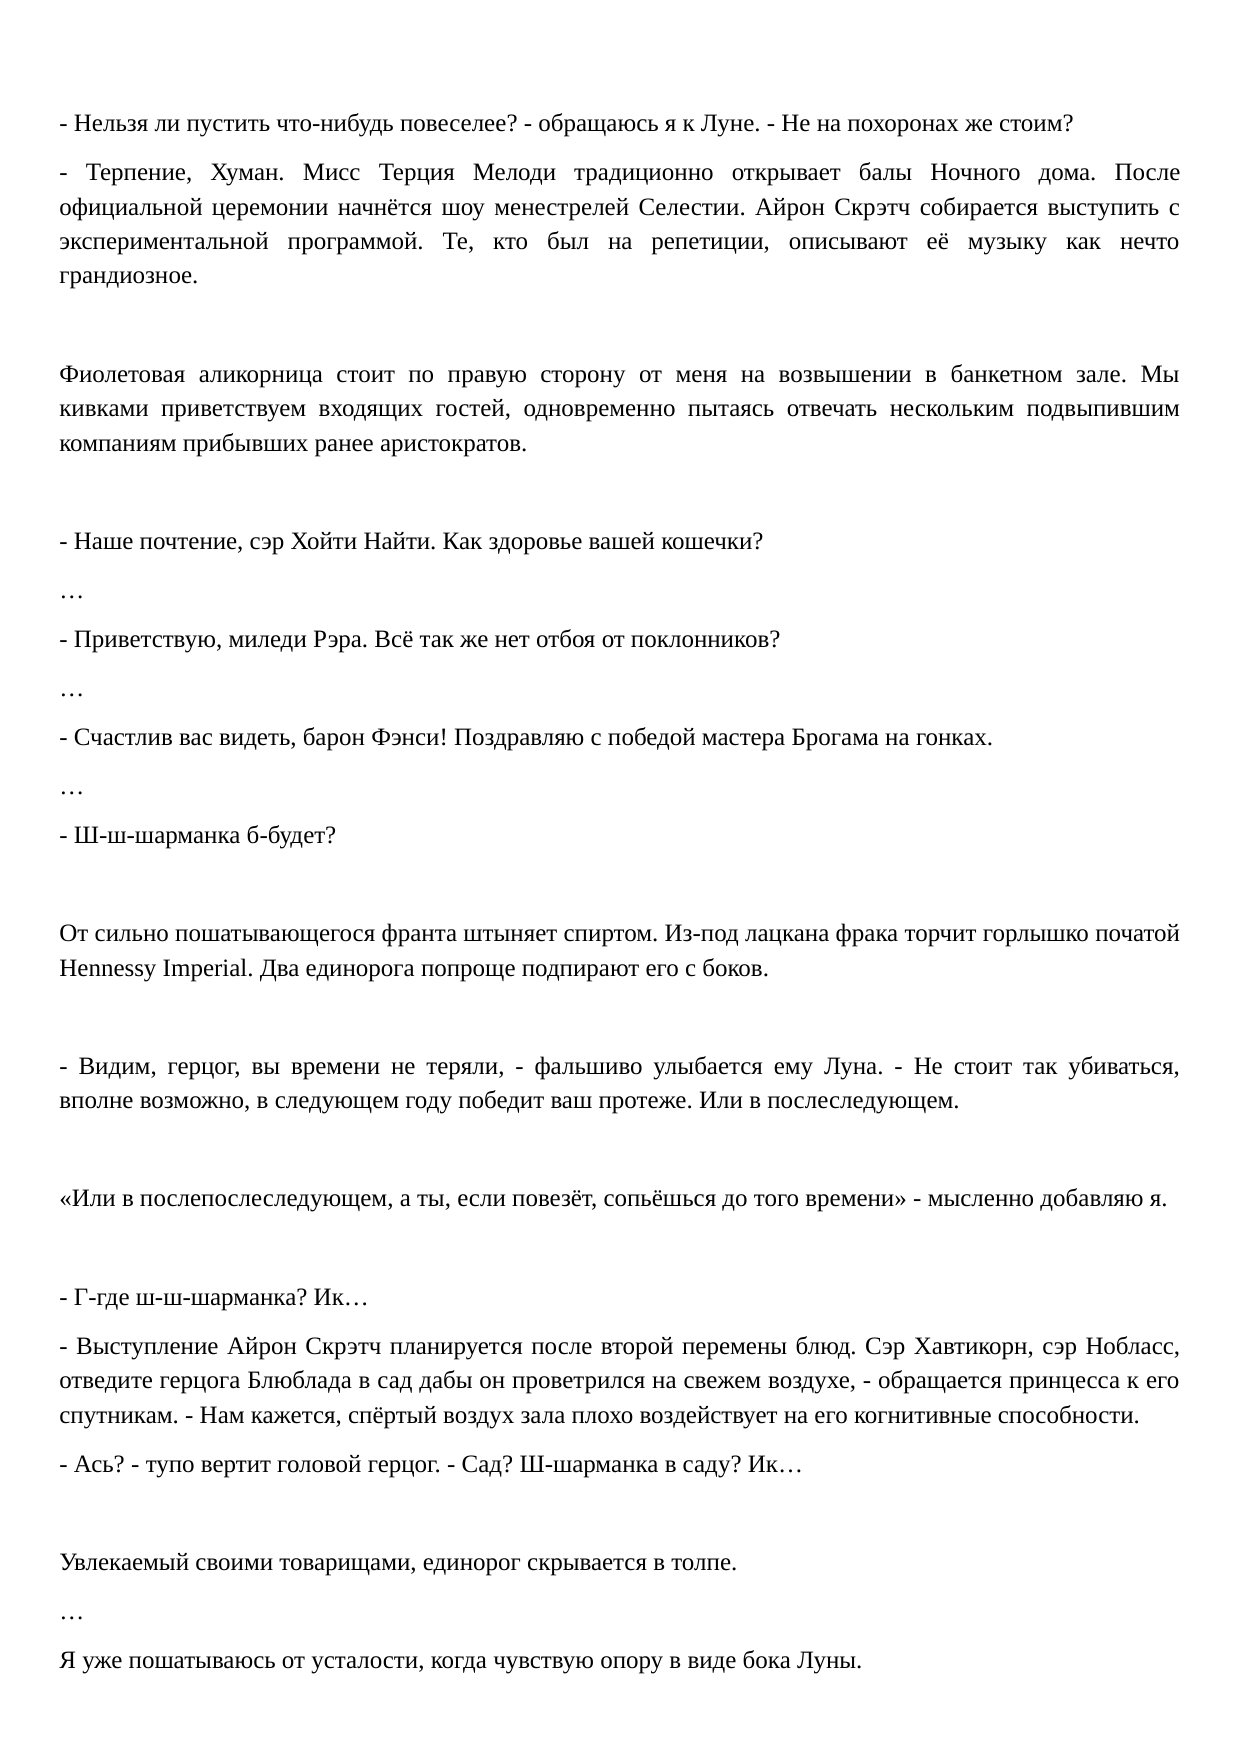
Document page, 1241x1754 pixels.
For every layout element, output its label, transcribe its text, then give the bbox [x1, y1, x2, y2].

text - Терпение, Хуман. Мисс Терция Мелоди традиционно открывает балы Ночного дома. После официальной церемонии начнётся шоу менестрелей Селестии. Айрон Скрэтч собирается выступить с экспериментальной программой. Те, кто был на репетиции, описывают её музыку как нечто грандиозное. [59, 157, 1181, 289]
text … [59, 771, 1181, 800]
text Фиолетовая аликорница стоит по правую сторону от меня на возвышении в банкетном зале. Мы кивками приветствуем входящих гостей, одновременно пытаясь отвечать нескольким подвыпившим компаниям прибывших ранее аристократов. [59, 359, 1181, 456]
text - Видим, герцог, вы времени не теряли, - фальшиво улыбается ему Луна. - Не стоит так убиваться, вполне возможно, в следующем году победит ваш протеже. Или в послеследующем. [59, 1051, 1181, 1114]
text - Счастлив вас видеть, барон Фэнси! Поздравляю с победой мастера Брогама на гонках. [59, 722, 1181, 751]
text … [59, 1596, 1181, 1625]
text - Наше почтение, сэр Хойти Найти. Как здоровье вашей кошечки? [59, 526, 1181, 554]
text - Ш-ш-шарманка б-будет? [59, 820, 1181, 849]
text - Ась? - тупо вертит головой герцог. - Сад? Ш-шарманка в саду? Ик… [59, 1449, 1181, 1477]
text … [59, 575, 1181, 604]
text - Приветствую, миледи Рэра. Всё так же нет отбоя от поклонников? [59, 624, 1181, 653]
text От сильно пошатывающегося франта штыняет спиртом. Из-под лацкана фрака торчит горлышко початой Hennessy Imperial. Два единорога попроще подпирают его с боков. [59, 918, 1181, 982]
text «Или в послепослеследующем, а ты, если повезёт, сопьёшься до того времени» - мысленно добавляю я. [59, 1183, 1181, 1212]
text - Выступление Айрон Скрэтч планируется после второй перемены блюд. Сэр Хавтикорн, сэр Нобласc, отведите герцога Блюблада в сад дабы он проветрился на свежем воздухе, - обращается принцесса к его спутникам. - Нам кажется, спёртый воздух зала плохо воздействует на его когнитивные способности. [59, 1331, 1181, 1428]
text … [59, 673, 1181, 702]
text Увлекаемый своими товарищами, единорог скрывается в толпе. [59, 1547, 1181, 1576]
text - Г-где ш-ш-шарманка? Ик… [59, 1282, 1181, 1310]
text - Нельзя ли пустить что-нибудь повеселее? - обращаюсь я к Луне. - Не на похоронах же стоим? [59, 108, 1181, 137]
text Я уже пошатываюсь от усталости, когда чувствую опору в виде бока Луны. [59, 1645, 1181, 1674]
